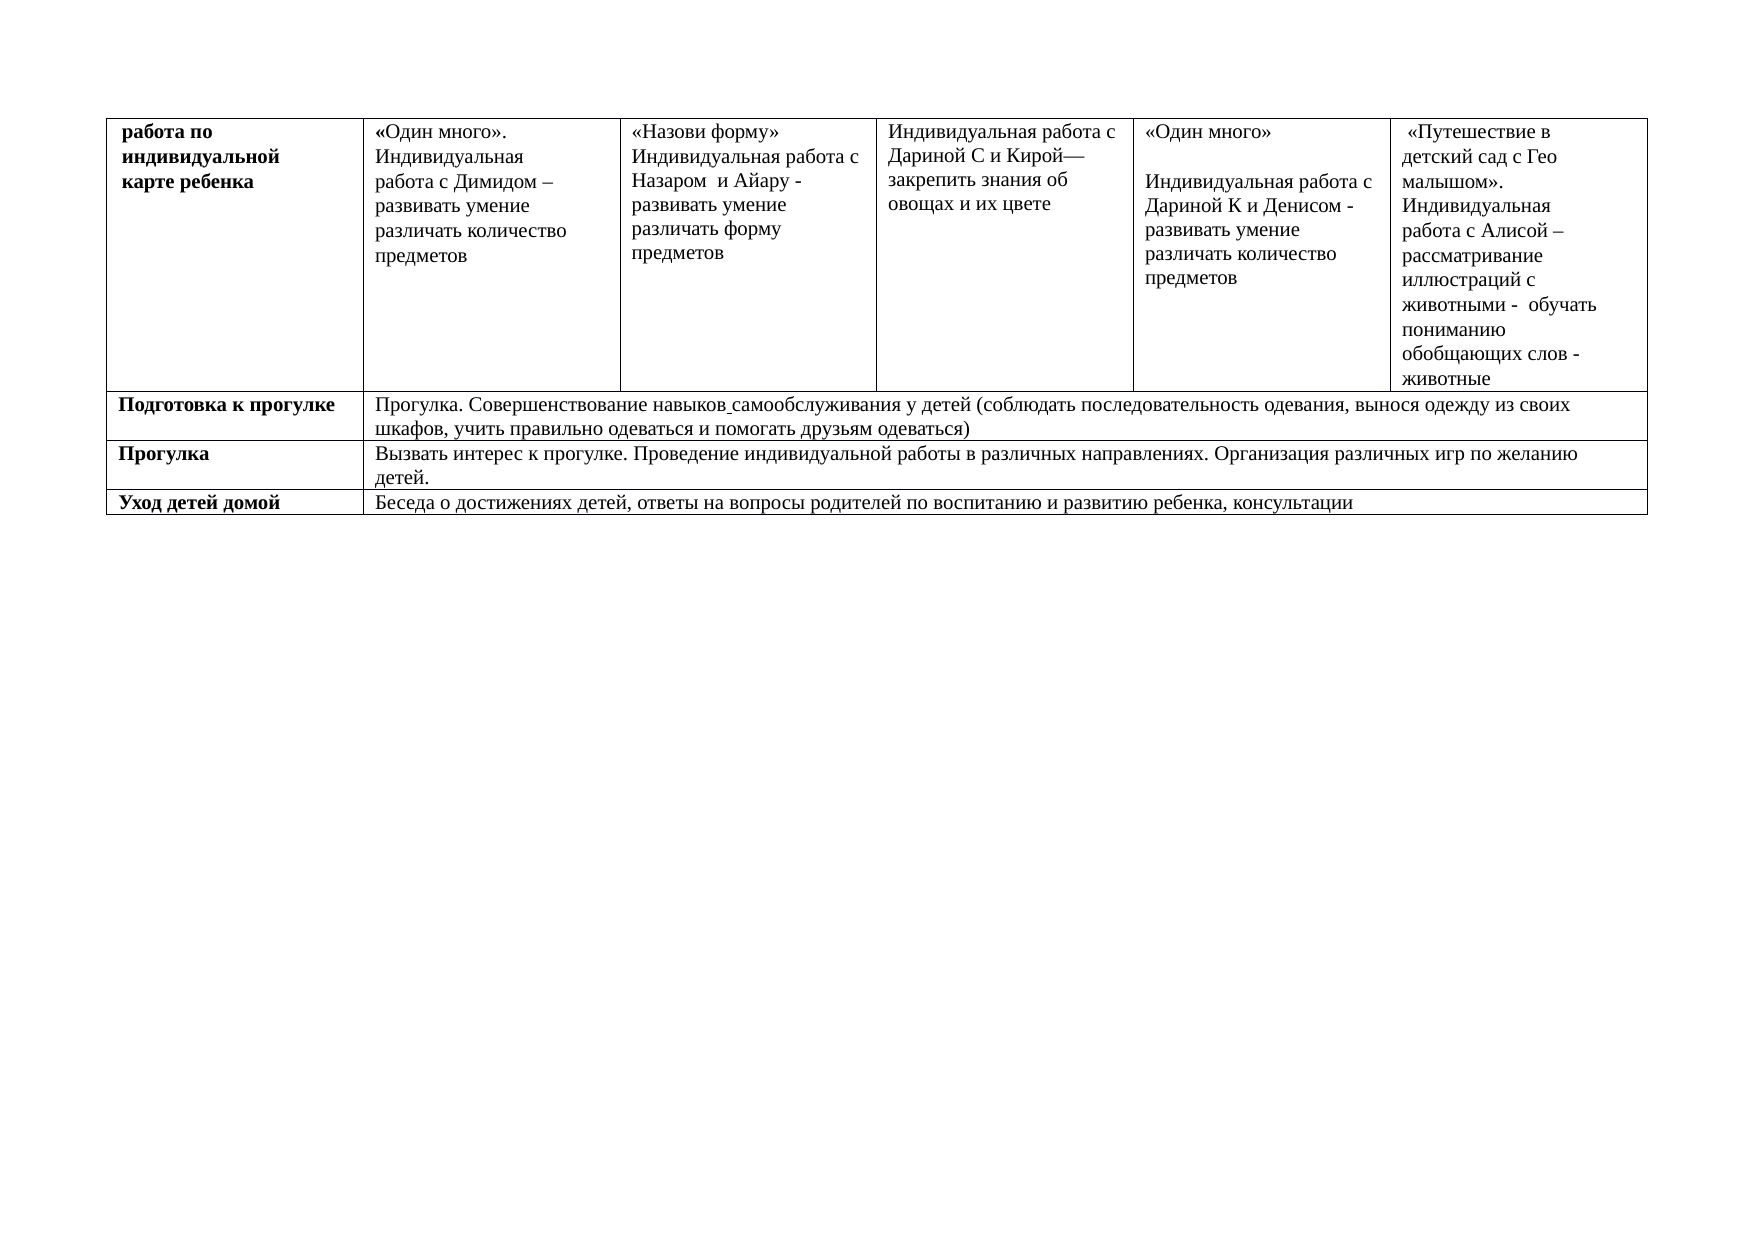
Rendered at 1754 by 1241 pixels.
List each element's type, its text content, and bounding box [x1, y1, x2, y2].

table_cell Прогулка [107, 441, 363, 489]
table_cell Вызвать интерес к прогулке. Проведение индивидуальной работы в различных направлениях. Организация различных игр по желанию детей. [364, 441, 1647, 489]
table_cell «Путешествие в детский сад с Гео малышом». Индивидуальная работа с Алисой – рассматривание иллюстраций с животными - обучать пониманию обобщающих слов - животные [1391, 119, 1647, 391]
table_cell работа по индивидуальной карте ребенка [107, 119, 363, 391]
table_cell «Один много». Индивидуальная работа с Димидом – развивать умение различать количество предметов [364, 119, 620, 391]
table_cell Прогулка. Совершенствование навыков самообслуживания у детей (соблюдать последовательность одевания, вынося одежду из своих шкафов, учить правильно одеваться и помогать друзьям одеваться) [364, 392, 1647, 440]
table_cell Уход детей домой [107, 490, 363, 514]
table_cell «Назови форму» Индивидуальная работа с Назаром и Айару - развивать умение различать форму предметов [621, 119, 876, 391]
table_cell Индивидуальная работа с Дариной С и Кирой— закрепить знания об овощах и их цвете [877, 119, 1133, 391]
table_cell Беседа о достижениях детей, ответы на вопросы родителей по воспитанию и развитию ребенка, консультации [364, 490, 1647, 514]
table_cell «Один много» Индивидуальная работа с Дариной К и Денисом - развивать умение различать количество предметов [1134, 119, 1390, 391]
table_cell Подготовка к прогулке [107, 392, 363, 440]
